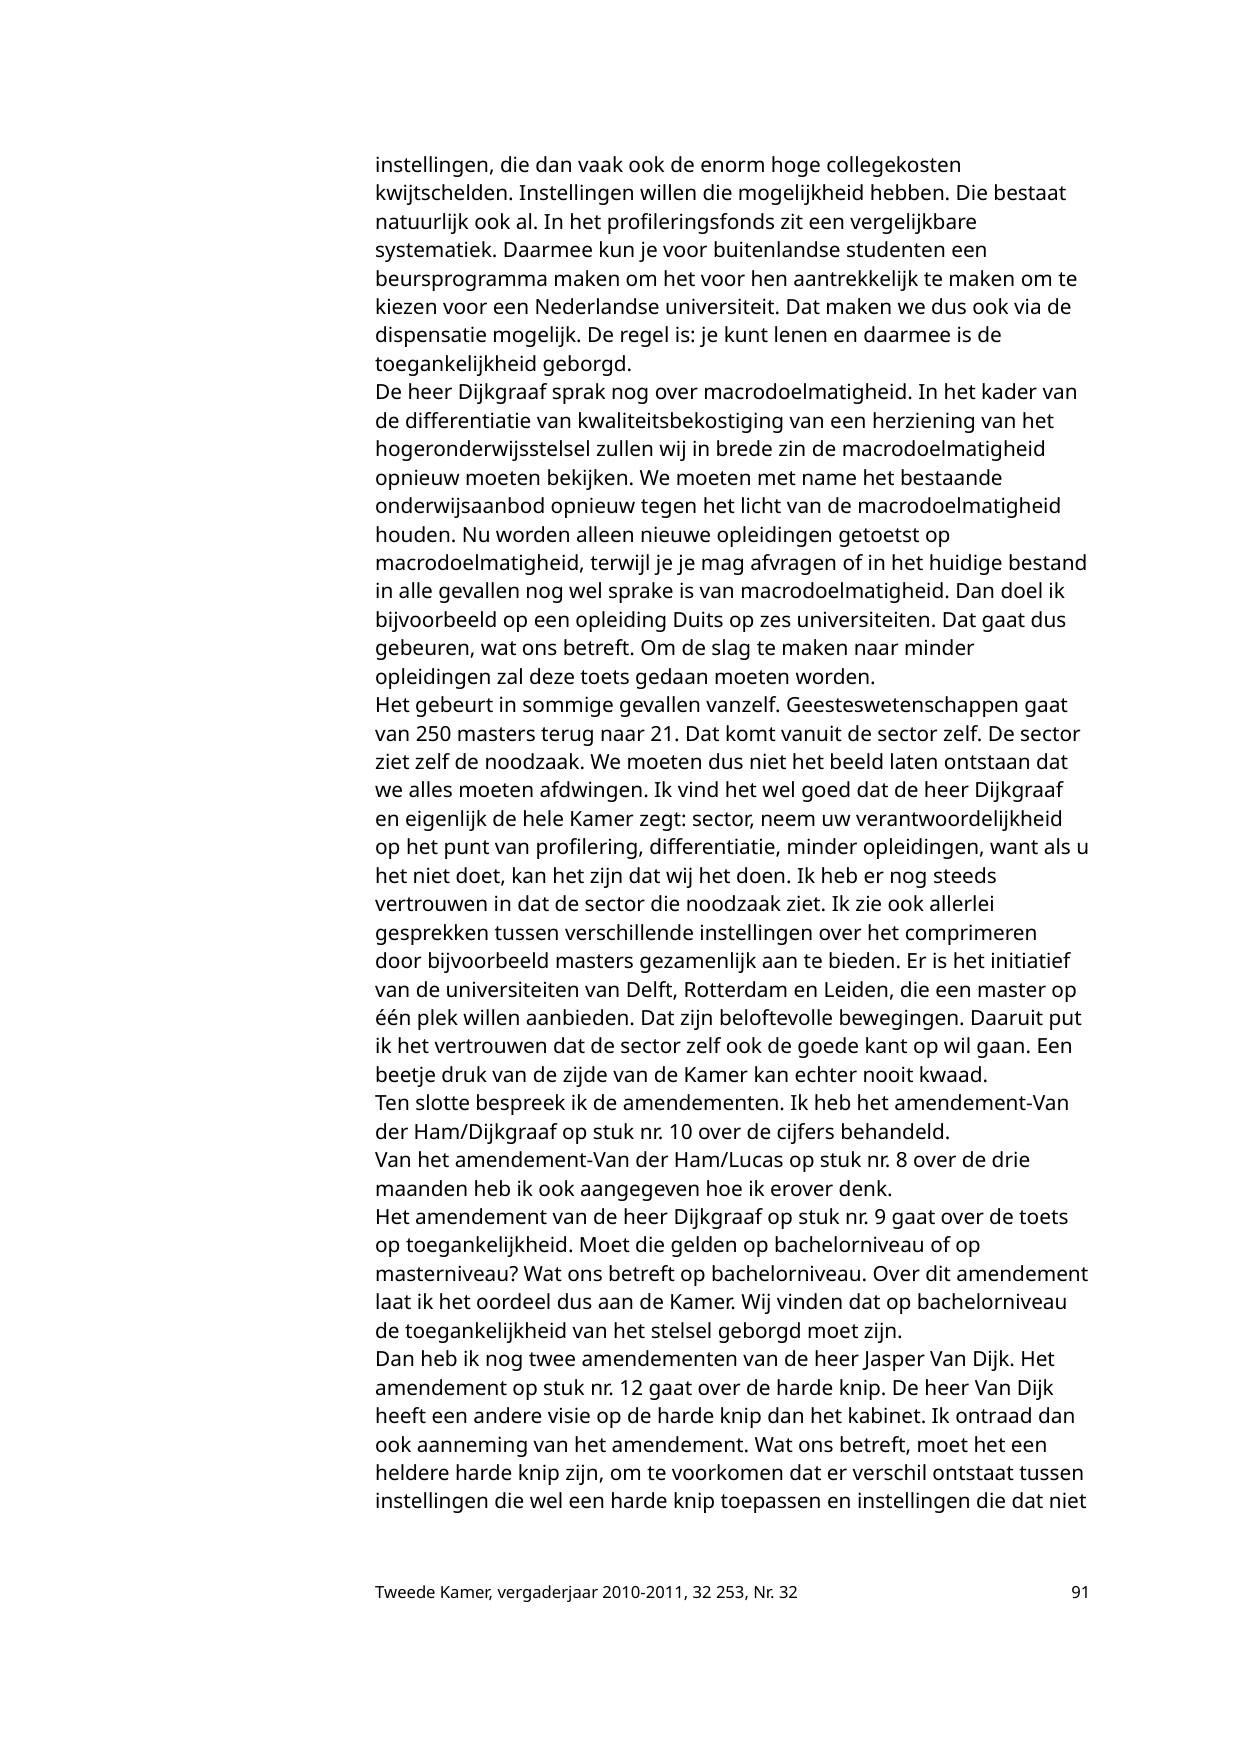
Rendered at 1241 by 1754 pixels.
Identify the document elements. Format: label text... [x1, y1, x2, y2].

text Het amendement van de heer Dijkgraaf op stuk nr. 9 gaat over de toets op toegankelijkheid. Moet die gelden op bachelorniveau of op masterniveau? Wat ons betreft op bachelorniveau. Over dit amendement laat ik het oordeel dus aan de Kamer. Wij vinden dat op bachelorniveau de toegankelijkheid van het stelsel geborgd moet zijn. [375, 1202, 1090, 1344]
text Dan heb ik nog twee amendementen van de heer Jasper Van Dijk. Het amendement op stuk nr. 12 gaat over de harde knip. De heer Van Dijk heeft een andere visie op de harde knip dan het kabinet. Ik ontraad dan ook aanneming van het amendement. Wat ons betreft, moet het een heldere harde knip zijn, om te voorkomen dat er verschil ontstaat tussen instellingen die wel een harde knip toepassen en instellingen die dat niet [375, 1344, 1090, 1515]
text Van het amendement-Van der Ham/Lucas op stuk nr. 8 over de drie maanden heb ik ook aangegeven hoe ik erover denk. [375, 1145, 1090, 1202]
text instellingen, die dan vaak ook de enorm hoge collegekosten kwijtschelden. Instellingen willen die mogelijkheid hebben. Die bestaat natuurlijk ook al. In het profileringsfonds zit een vergelijkbare systematiek. Daarmee kun je voor buitenlandse studenten een beursprogramma maken om het voor hen aantrekkelijk te maken om te kiezen voor een Nederlandse universiteit. Dat maken we dus ook via de dispensatie mogelijk. De regel is: je kunt lenen en daarmee is de toegankelijkheid geborgd. [375, 150, 1090, 377]
text Het gebeurt in sommige gevallen vanzelf. Geesteswetenschappen gaat van 250 masters terug naar 21. Dat komt vanuit de sector zelf. De sector ziet zelf de noodzaak. We moeten dus niet het beeld laten ontstaan dat we alles moeten afdwingen. Ik vind het wel goed dat de heer Dijkgraaf en eigenlijk de hele Kamer zegt: sector, neem uw verantwoordelijkheid op het punt van profilering, differentiatie, minder opleidingen, want als u het niet doet, kan het zijn dat wij het doen. Ik heb er nog steeds vertrouwen in dat de sector die noodzaak ziet. Ik zie ook allerlei gesprekken tussen verschillende instellingen over het comprimeren door bijvoorbeeld masters gezamenlijk aan te bieden. Er is het initiatief van de universiteiten van Delft, Rotterdam en Leiden, die een master op één plek willen aanbieden. Dat zijn beloftevolle bewegingen. Daaruit put ik het vertrouwen dat de sector zelf ook de goede kant op wil gaan. Een beetje druk van de zijde van de Kamer kan echter nooit kwaad. [375, 690, 1090, 1088]
text Ten slotte bespreek ik de amendementen. Ik heb het amendement-Van der Ham/Dijkgraaf op stuk nr. 10 over de cijfers behandeld. [375, 1088, 1090, 1145]
text De heer Dijkgraaf sprak nog over macrodoelmatigheid. In het kader van de differentiatie van kwaliteitsbekostiging van een herziening van het hogeronderwijsstelsel zullen wij in brede zin de macrodoelmatigheid opnieuw moeten bekijken. We moeten met name het bestaande onderwijsaanbod opnieuw tegen het licht van de macrodoelmatigheid houden. Nu worden alleen nieuwe opleidingen getoetst op macrodoelmatigheid, terwijl je je mag afvragen of in het huidige bestand in alle gevallen nog wel sprake is van macrodoelmatigheid. Dan doel ik bijvoorbeeld op een opleiding Duits op zes universiteiten. Dat gaat dus gebeuren, wat ons betreft. Om de slag te maken naar minder opleidingen zal deze toets gedaan moeten worden. [375, 377, 1090, 690]
